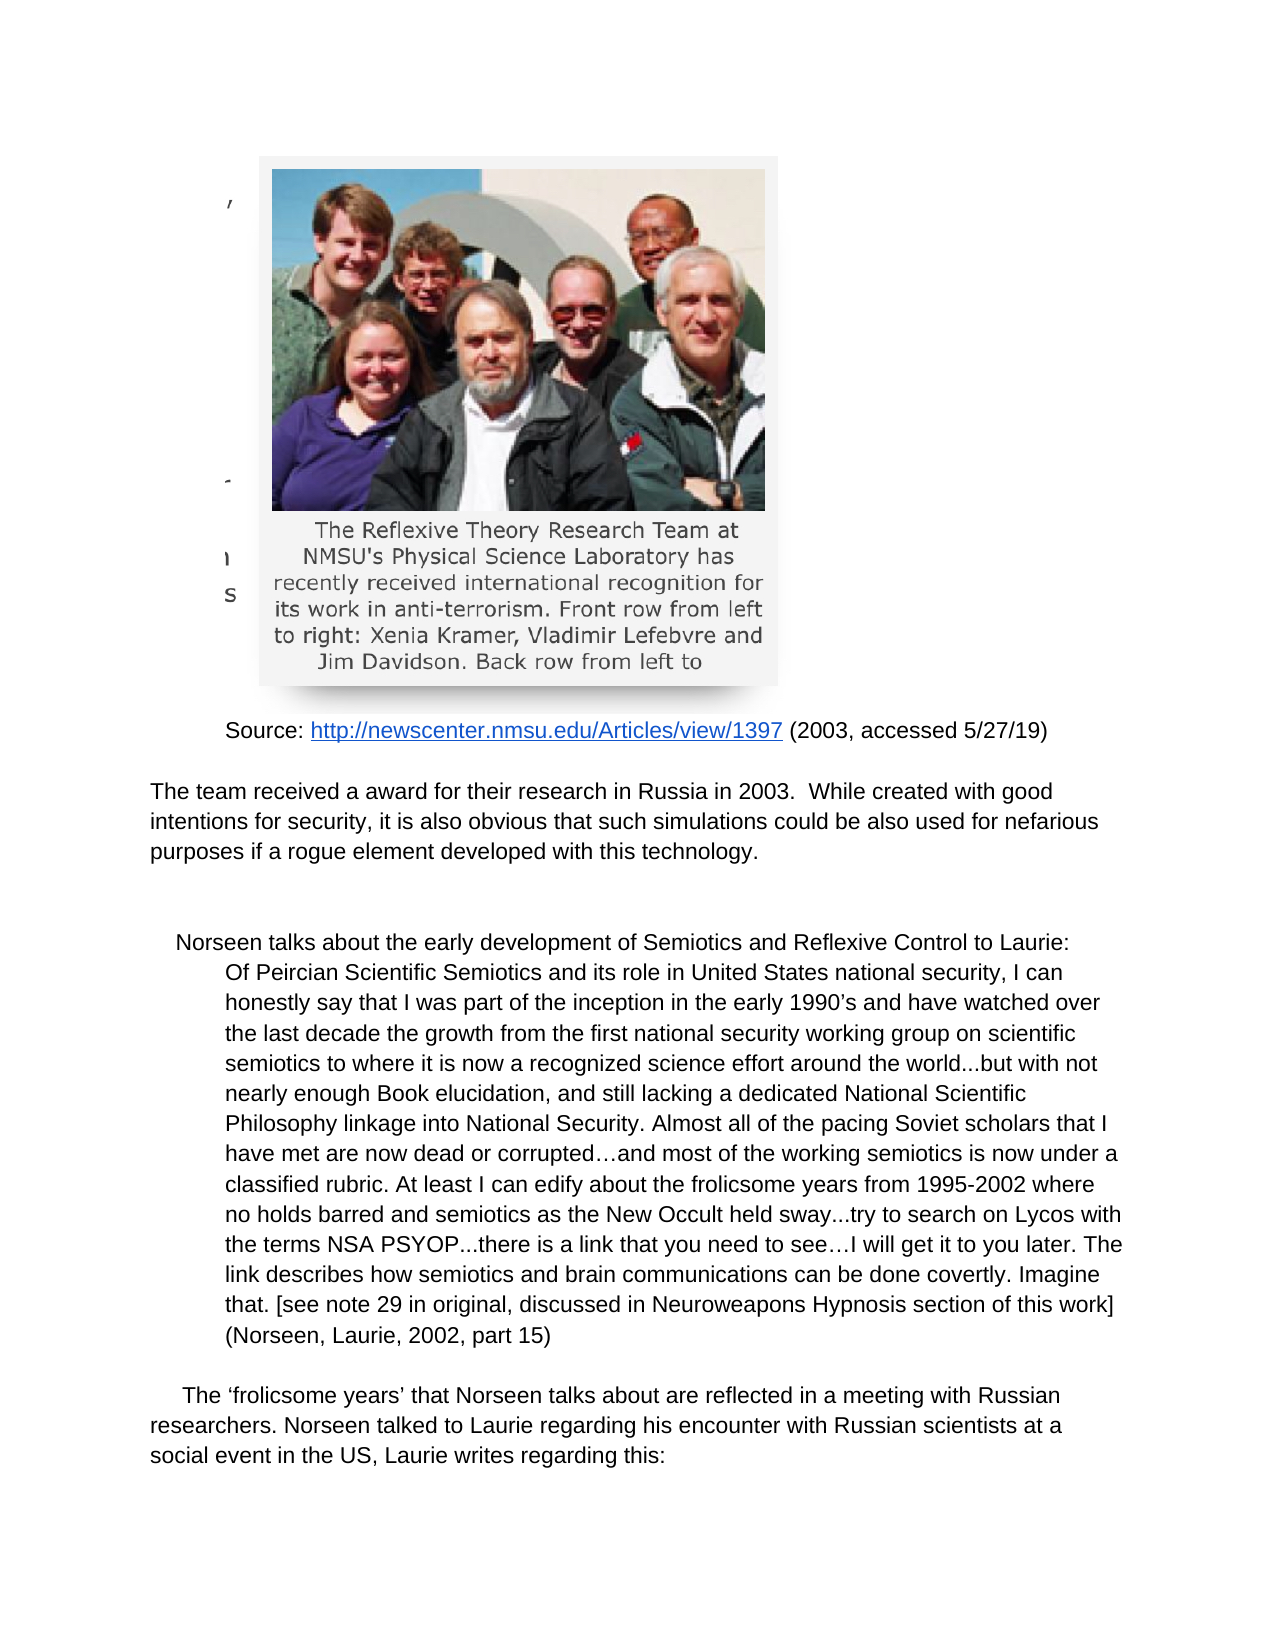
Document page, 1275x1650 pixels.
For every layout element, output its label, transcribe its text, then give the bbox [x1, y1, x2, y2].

text The team received a award for their research in Russia in 2003. While created with good intentions for security, it is also obvious that such simulations could be also used for nefarious purposes if a rogue element developed with this technology. [150, 778, 1125, 864]
text Of Peircian Scientific Semiotics and its role in United States national security, I can honestly say that I was part of the inception in the early 1990’s and have watched over the last decade the growth from the first national security working group on scientific semiotics to where it is now a recognized science effort around the world...but with not nearly enough Book elucidation, and still lacking a dedicated National Scientific Philosophy linkage into National Security. Almost all of the pacing Soviet scholars that I have met are now dead or corrupted…and most of the working semiotics is now under a classified rubric. At least I can edify about the frolicsome years from 1995-2002 where no holds barred and semiotics as the New Occult held sway...try to search on Lycos with the terms NSA PSYOP...there is a link that you need to see…I will get it to you later. The link describes how semiotics and brain communications can be done covertly. Imagine that. [see note 29 in original, discussed in Neuroweapons Hypnosis section of this work] (Norseen, Laurie, 2002, part 15) [225, 959, 1125, 1378]
picture [225, 150, 795, 714]
text Source: http://newscenter.nmsu.edu/Articles/view/1397 (2003, accessed 5/27/19) [225, 717, 1125, 744]
text Norseen talks about the early development of Semiotics and Reflexive Control to Laurie: [150, 929, 1125, 955]
text The ‘frolicsome years’ that Norseen talks about are reflected in a meeting with Russian researchers. Norseen talked to Laurie regarding his encounter with Russian scientists at a social event in the US, Laurie writes regarding this: [150, 1382, 1125, 1469]
